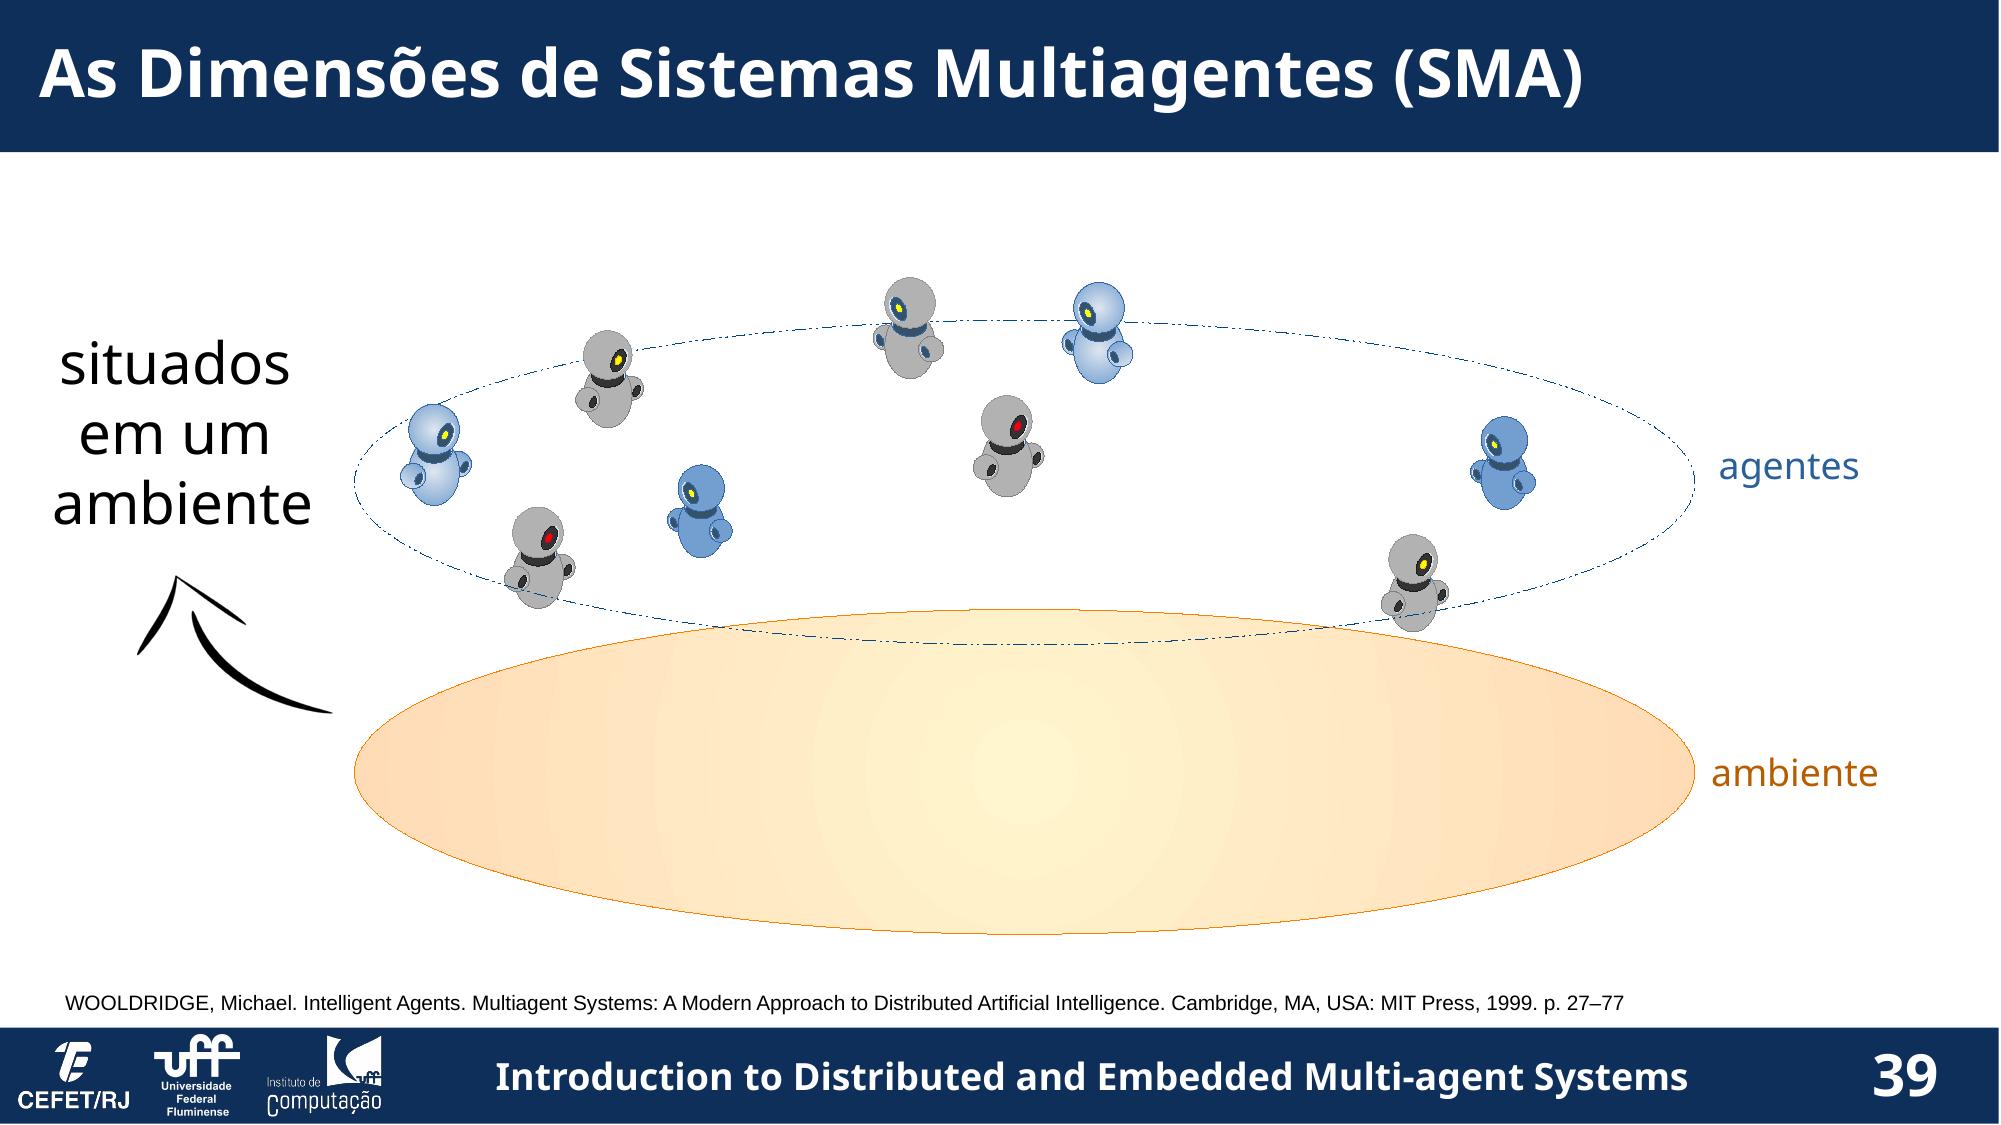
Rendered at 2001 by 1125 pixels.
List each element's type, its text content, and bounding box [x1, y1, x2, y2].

text_box [575, 330, 644, 428]
picture [18, 1021, 129, 1125]
text_box [667, 464, 733, 558]
picture [265, 1033, 383, 1117]
text_box [873, 277, 944, 379]
text_box [1381, 534, 1449, 632]
text_box ambiente [1618, 741, 1973, 802]
text_box [400, 404, 472, 506]
text_box [504, 507, 576, 609]
text_box [1061, 282, 1133, 384]
text_box WOOLDRIDGE, Michael. Intelligent Agents. Multiagent Systems: A Modern Approach to Distributed Artificial Intelligence. Cambridge, MA, USA: MIT Press, 1999. p. 27–77 [50, 982, 1969, 1023]
text_box [1470, 416, 1536, 510]
picture [116, 564, 334, 782]
text_box situados em um ambiente [0, 318, 390, 544]
text_box [973, 395, 1045, 497]
text_box As Dimensões de Sistemas Multiagentes (SMA) [25, 23, 1999, 119]
text_box agentes [1612, 434, 1967, 495]
picture [153, 1033, 241, 1121]
text_box [354, 609, 1684, 935]
